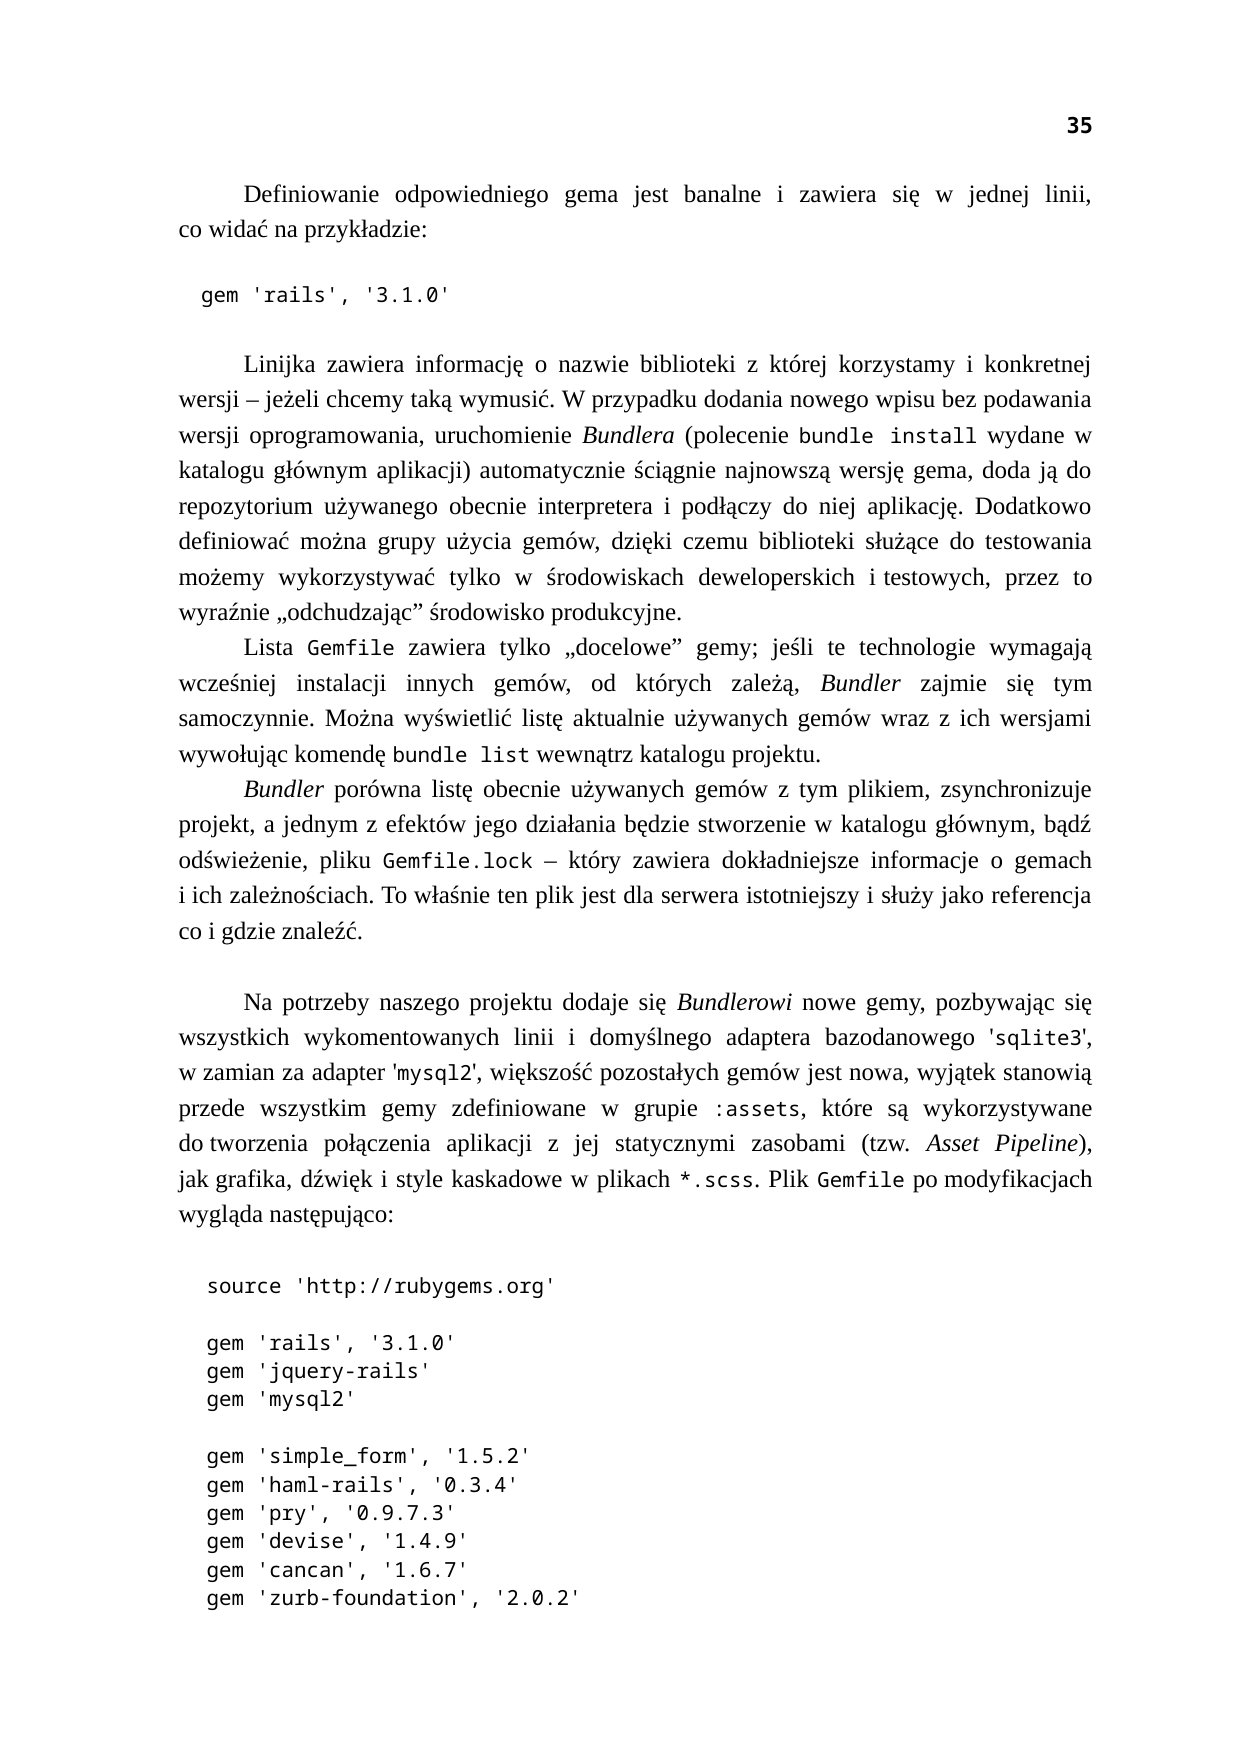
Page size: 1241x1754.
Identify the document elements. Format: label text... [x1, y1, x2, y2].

text Na potrzeby naszego projektu dodaje się Bundlerowi nowe gemy, pozbywając się wszystkich wykomentowanych linii i domyślnego adaptera bazodanowego 'sqlite3', w zamian za adapter 'mysql2', większość pozostałych gemów jest nowa, wyjątek stanowią przede wszystkim gemy zdefiniowane w grupie :assets, które są wykorzystywane do tworzenia połączenia aplikacji z jej statycznymi zasobami (tzw. Asset Pipeline), jak grafika, dźwięk i style kaskadowe w plikach *.scss. Plik Gemfile po modyfikacjach wygląda następująco: [178, 982, 1093, 1229]
text Linijka zawiera informację o nazwie biblioteki z której korzystamy i konkretnej wersji – jeżeli chcemy taką wymusić. W przypadku dodania nowego wpisu bez podawania wersji oprogramowania, uruchomienie Bundlera (polecenie bundle install wydane w katalogu głównym aplikacji) automatycznie ściągnie najnowszą wersję gema, doda ją do repozytorium używanego obecnie interpretera i podłączy do niej aplikację. Dodatkowo definiować można grupy użycia gemów, dzięki czemu biblioteki służące do testowania możemy wykorzystywać tylko w środowiskach deweloperskich i testowych, przez to wyraźnie „odchudzając” środowisko produkcyjne. [178, 344, 1093, 627]
text Lista Gemfile zawiera tylko „docelowe” gemy; jeśli te technologie wymagają wcześniej instalacji innych gemów, od których zależą, Bundler zajmie się tym samoczynnie. Można wyświetlić listę aktualnie używanych gemów wraz z ich wersjami wywołując komendę bundle list wewnątrz katalogu projektu. [178, 627, 1093, 769]
table_header source 'http://rubygems.org' gem 'rails', '3.1.0' gem 'jquery-rails' gem 'mysql2' gem 'simple_form', '1.5.2' gem 'haml-rails', '0.3.4' gem 'pry', '0.9.7.3' gem 'devise', '1.4.9' gem 'cancan', '1.6.7' gem 'zurb-foundation', '2.0.2' [177, 1265, 1093, 1618]
text gem 'rails', '3.1.0' [189, 280, 1093, 309]
text Definiowanie odpowiedniego gema jest banalne i zawiera się w jednej linii, co widać na przykładzie: [178, 174, 1093, 245]
text Bundler porówna listę obecnie używanych gemów z tym plikiem, zsynchronizuje projekt, a jednym z efektów jego działania będzie stworzenie w katalogu głównym, bądź odświeżenie, pliku Gemfile.lock – który zawiera dokładniejsze informacje o gemach i ich zależnościach. To właśnie ten plik jest dla serwera istotniejszy i służy jako referencja co i gdzie znaleźć. [178, 769, 1093, 946]
